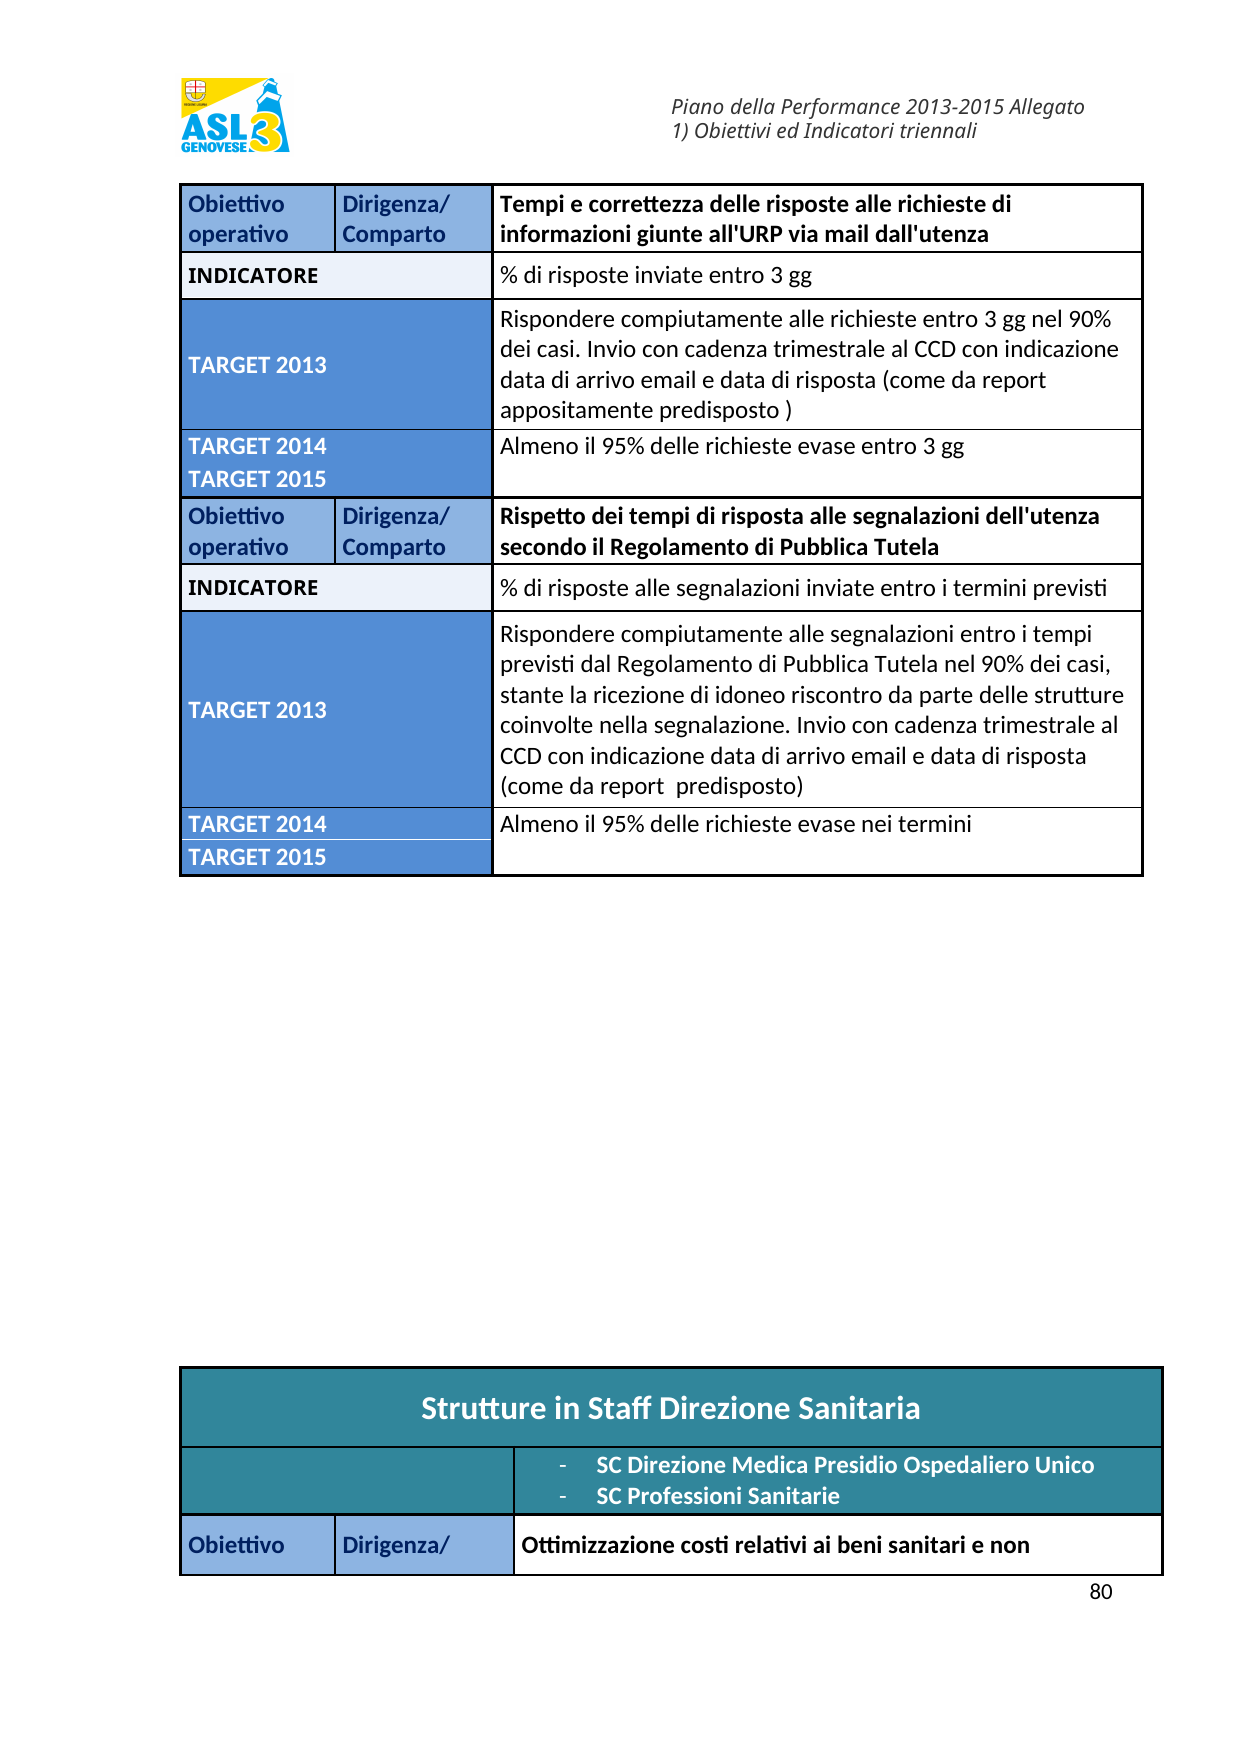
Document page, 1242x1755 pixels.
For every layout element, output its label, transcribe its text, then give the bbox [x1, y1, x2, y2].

table_cell [335, 840, 491, 874]
table_cell TARGET 2013 [182, 300, 335, 429]
table_cell TARGET 2015 [182, 840, 335, 874]
table_cell SC Direzione Medica Presidio Ospedaliero Unico SC Professioni Sanitarie [515, 1448, 1161, 1513]
table_cell TARGET 2014 [182, 430, 335, 461]
table_cell Almeno il 95% delle richieste evase entro 3 gg [494, 430, 1141, 461]
table_cell Almeno il 95% delle richieste evase nei termini [494, 808, 1141, 839]
table_cell TARGET 2013 [182, 612, 335, 807]
table_cell [335, 300, 491, 429]
table_cell [335, 1448, 513, 1513]
table_cell [182, 1448, 335, 1513]
table_cell Tempi e correttezza delle risposte alle richieste di informazioni giunte all'URP via mail dall'utenza [494, 186, 1141, 251]
table_cell Rispetto dei tempi di risposta alle segnalazioni dell'utenza secondo il Regolamento di Pubblica Tutela [494, 499, 1141, 563]
table_header Strutture in Staff Direzione Sanitaria [182, 1369, 1161, 1446]
table_cell % di risposte alle segnalazioni inviate entro i termini previsti [494, 565, 1141, 610]
table_cell [335, 612, 491, 807]
table_cell % di risposte inviate entro 3 gg [494, 253, 1141, 297]
table_cell TARGET 2014 [182, 808, 335, 839]
table_cell TARGET 2015 [182, 461, 335, 496]
table_cell INDICATORE [182, 565, 491, 610]
table_cell [335, 430, 491, 461]
table_cell Obiettivo operativo [182, 186, 334, 251]
table_cell Obiettivo [182, 1516, 334, 1574]
table_cell Obiettivo operativo [182, 499, 334, 563]
table_cell [494, 840, 1141, 874]
table_cell [335, 808, 491, 839]
table_cell Rispondere compiutamente alle segnalazioni entro i tempi previsti dal Regolamento di Pubblica Tutela nel 90% dei casi, stante la ricezione di idoneo riscontro da parte delle strutture coinvolte nella segnalazione. Invio con cadenza trimestrale al CCD con indicazione data di arrivo email e data di risposta (come da report predisposto) [494, 612, 1141, 807]
table_cell [335, 461, 491, 496]
table_cell Ottimizzazione costi relativi ai beni sanitari e non [515, 1516, 1161, 1574]
table_cell Dirigenza/ Comparto [336, 186, 491, 251]
table_cell Dirigenza/ Comparto [336, 499, 491, 563]
table_cell INDICATORE [182, 253, 491, 297]
table_cell Dirigenza/ [336, 1516, 513, 1574]
table_cell [494, 461, 1141, 496]
table_cell Rispondere compiutamente alle richieste entro 3 gg nel 90% dei casi. Invio con cadenza trimestrale al CCD con indicazione data di arrivo email e data di risposta (come da report appositamente predisposto ) [494, 300, 1141, 429]
